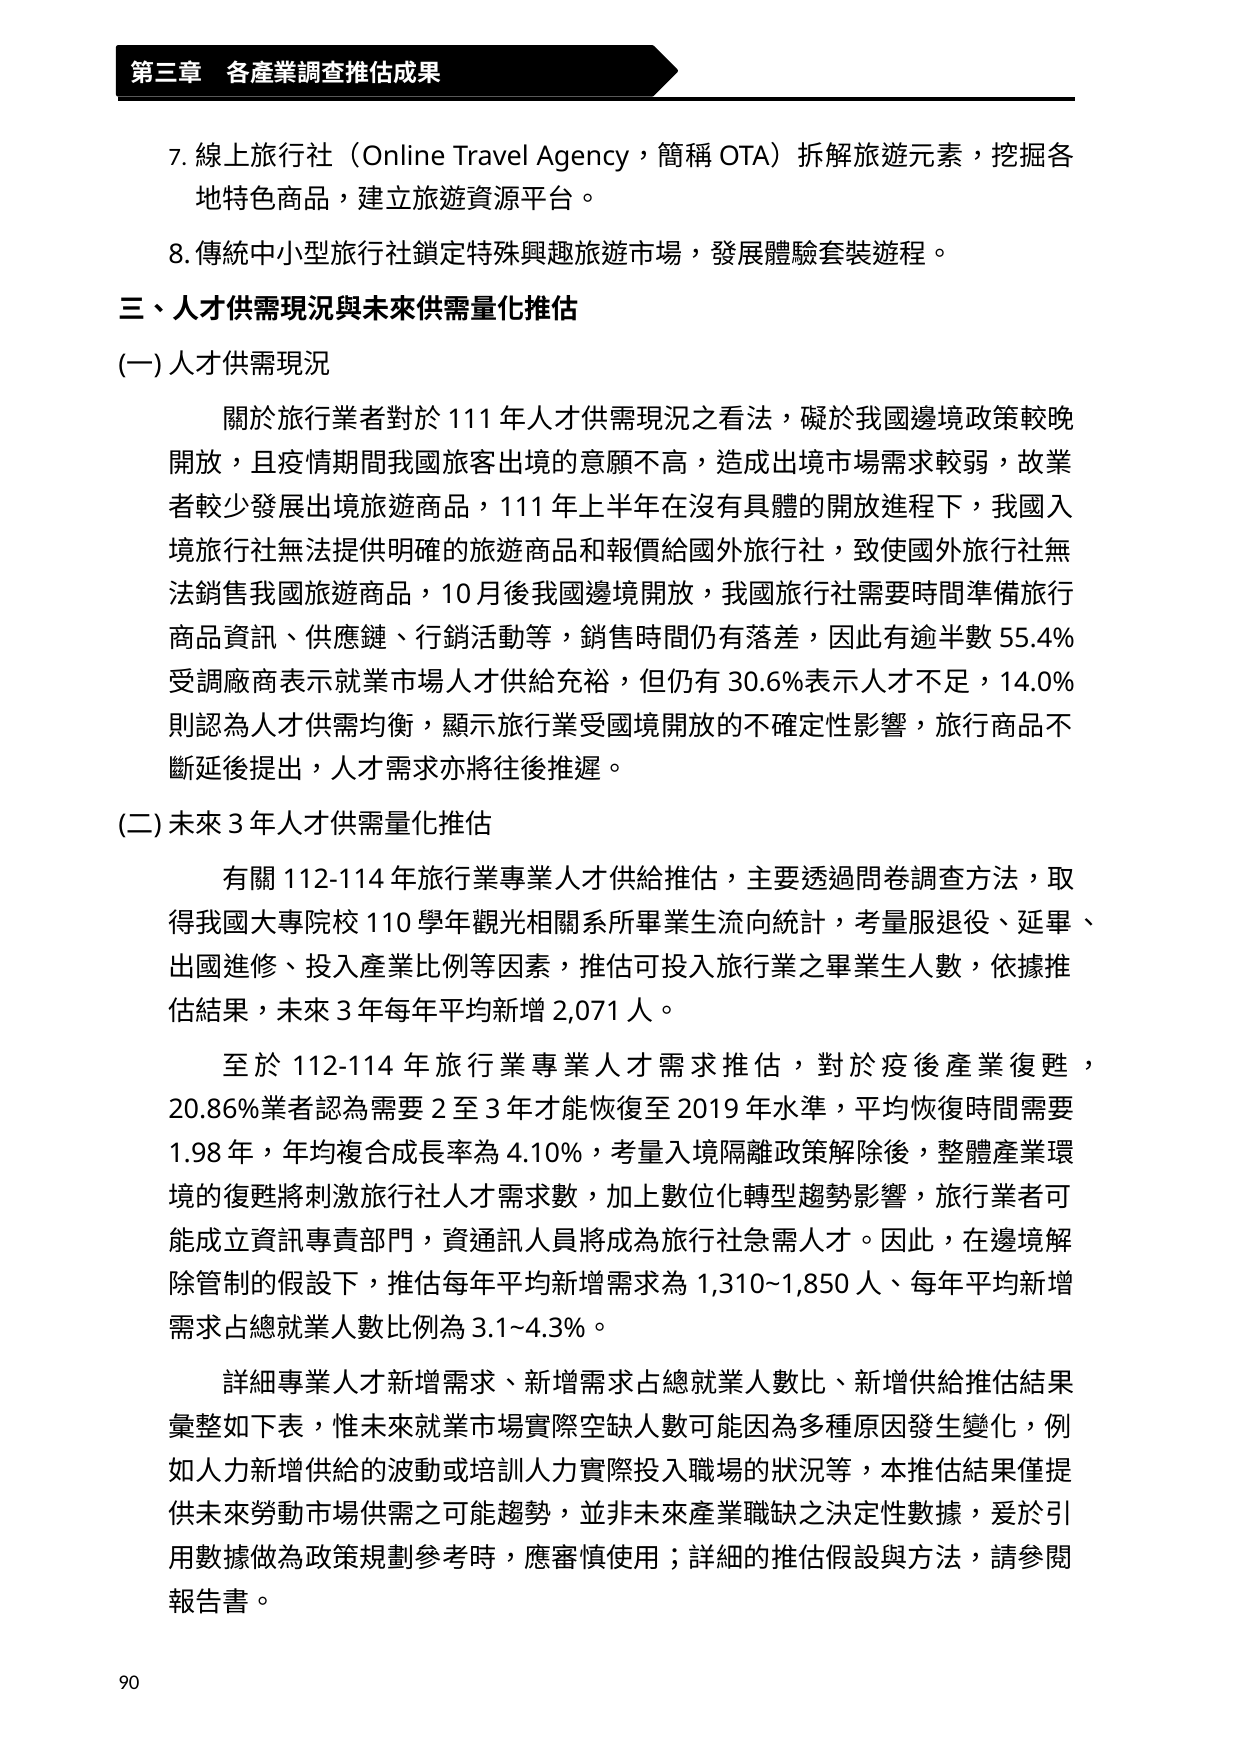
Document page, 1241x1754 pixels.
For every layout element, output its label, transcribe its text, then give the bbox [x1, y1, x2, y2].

text 三、人才供需現況與未來供需量化推估 [118, 284, 1075, 327]
text 至於112-114年旅行業專業人才需求推估，對於疫後產業復甦，20.86%業者認為需要2至3年才能恢復至2019年水準，平均恢復時間需要1.98年，年均複合成長率為4.10%，考量入境隔離政策解除後，整體產業環境的復甦將刺激旅行社人才需求數，加上數位化轉型趨勢影響，旅行業者可能成立資訊專責部門，資通訊人員將成為旅行社急需人才。因此，在邊境解除管制的假設下，推估每年平均新增需求為1,310~1,850人、每年平均新增需求占總就業人數比例為3.1~4.3%。 [168, 1040, 1075, 1346]
list 未來3年人才供需量化推估 [118, 799, 1075, 842]
text 關於旅行業者對於111年人才供需現況之看法，礙於我國邊境政策較晚開放，且疫情期間我國旅客出境的意願不高，造成出境市場需求較弱，故業者較少發展出境旅遊商品，111年上半年在沒有具體的開放進程下，我國入境旅行社無法提供明確的旅遊商品和報價給國外旅行社，致使國外旅行社無法銷售我國旅遊商品，10月後我國邊境開放，我國旅行社需要時間準備旅行商品資訊、供應鏈、行銷活動等，銷售時間仍有落差，因此有逾半數55.4%受調廠商表示就業市場人才供給充裕，但仍有30.6%表示人才不足，14.0%則認為人才供需均衡，顯示旅行業受國境開放的不確定性影響，旅行商品不斷延後提出，人才需求亦將往後推遲。 [168, 394, 1075, 787]
list 人才供需現況 [118, 339, 1075, 382]
text 有關112-114年旅行業專業人才供給推估，主要透過問卷調查方法，取得我國大專院校110學年觀光相關系所畢業生流向統計，考量服退役、延畢、出國進修、投入產業比例等因素，推估可投入旅行業之畢業生人數，依據推估結果，未來3年每年平均新增2,071人。 [168, 854, 1075, 1029]
list 傳統中小型旅行社鎖定特殊興趣旅遊市場，發展體驗套裝遊程。 [168, 229, 1075, 272]
list 線上旅行社（Online Travel Agency，簡稱OTA）拆解旅遊元素，挖掘各地特色商品，建立旅遊資源平台。 [168, 130, 1075, 217]
text 詳細專業人才新增需求、新增需求占總就業人數比、新增供給推估結果彙整如下表，惟未來就業市場實際空缺人數可能因為多種原因發生變化，例如人力新增供給的波動或培訓人力實際投入職場的狀況等，本推估結果僅提供未來勞動市場供需之可能趨勢，並非未來產業職缺之決定性數據，爰於引用數據做為政策規劃參考時，應審慎使用；詳細的推估假設與方法，請參閱報告書。 [168, 1357, 1075, 1620]
